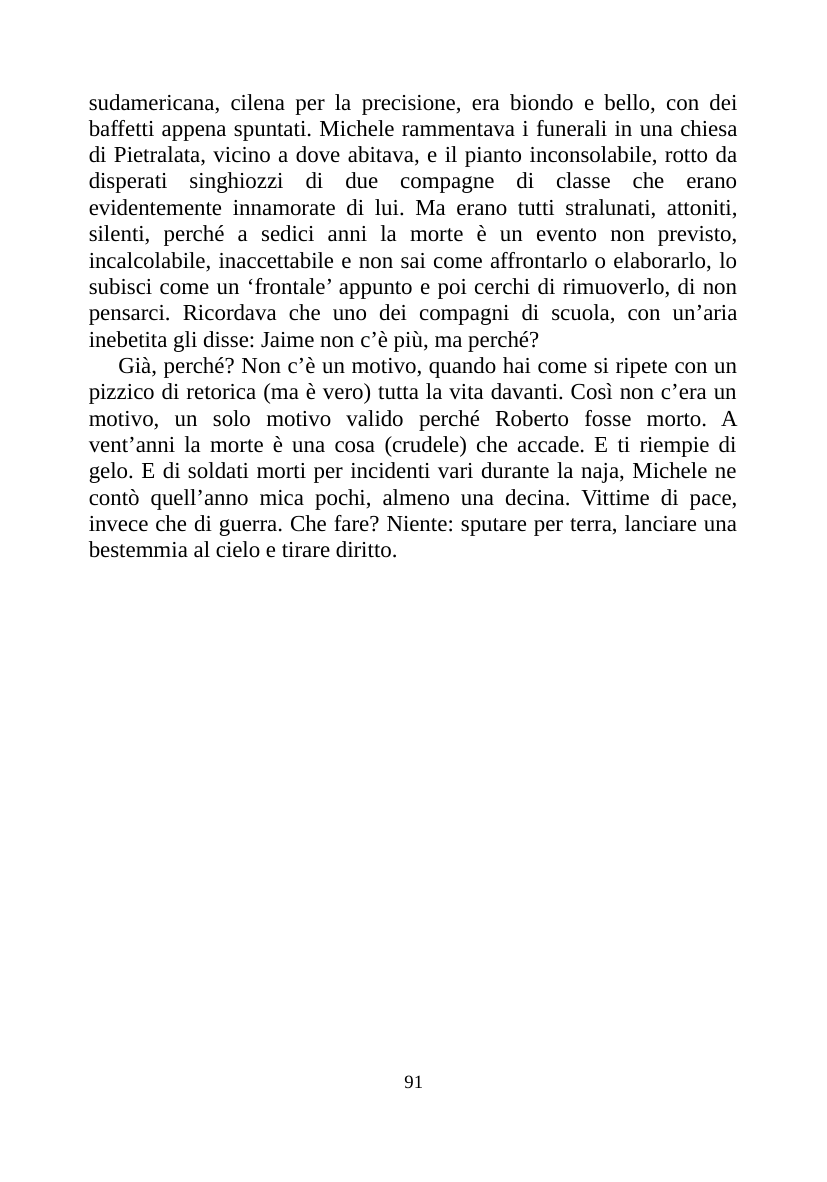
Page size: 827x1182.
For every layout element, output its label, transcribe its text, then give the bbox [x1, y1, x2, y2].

text Già, perché? Non c’è un motivo, quando hai come si ripete con un pizzico di retorica (ma è vero) tutta la vita davanti. Così non c’era un motivo, un solo motivo valido perché Roberto fosse morto. A vent’anni la morte è una cosa (crudele) che accade. E ti riempie di gelo. E di soldati morti per incidenti vari durante la naja, Michele ne contò quell’anno mica pochi, almeno una decina. Vittime di pace, invece che di guerra. Che fare? Niente: sputare per terra, lanciare una bestemmia al cielo e tirare diritto. [88, 352, 738, 563]
text sudamericana, cilena per la precisione, era biondo e bello, con dei baffetti appena spuntati. Michele rammentava i funerali in una chiesa di Pietralata, vicino a dove abitava, e il pianto inconsolabile, rotto da disperati singhiozzi di due compagne di classe che erano evidentemente innamorate di lui. Ma erano tutti stralunati, attoniti, silenti, perché a sedici anni la morte è un evento non previsto, incalcolabile, inaccettabile e non sai come affrontarlo o elaborarlo, lo subisci come un ‘frontale’ appunto e poi cerchi di rimuoverlo, di non pensarci. Ricordava che uno dei compagni di scuola, con un’aria inebetita gli disse: Jaime non c’è più, ma perché? [88, 88, 738, 352]
